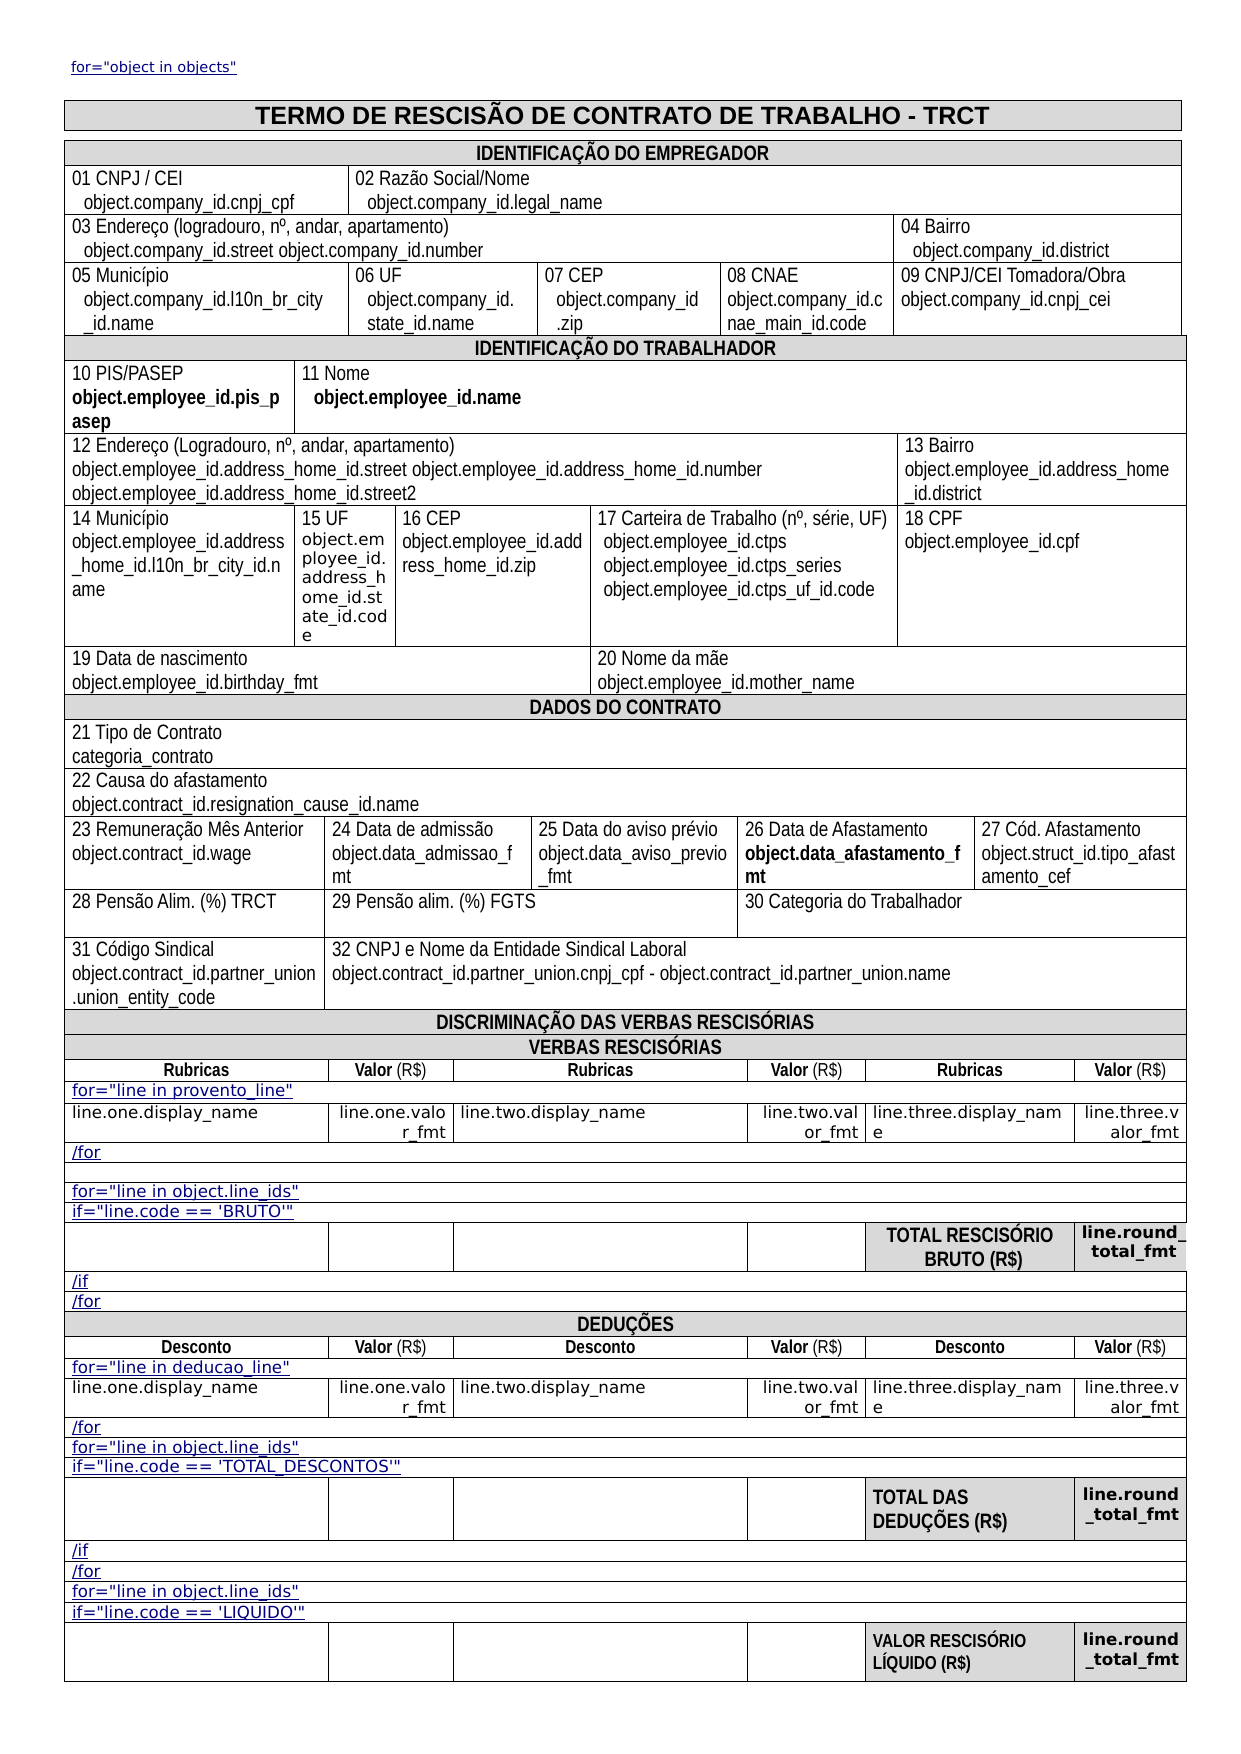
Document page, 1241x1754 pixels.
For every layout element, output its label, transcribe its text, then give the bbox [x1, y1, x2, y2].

table_cell 29 Pensão alim. (%) FGTS [325, 890, 737, 937]
table_cell line.two.display_name [454, 1379, 747, 1417]
table_cell 11 Nome object.employee_id.name [295, 361, 1186, 432]
table_cell 05 Município object.company_id.l10n_br_city_id.name [65, 263, 348, 334]
table_cell for="line in object.line_ids" [65, 1438, 1186, 1457]
table_cell Valor (R$) [329, 1060, 453, 1081]
table_cell /if [65, 1541, 1186, 1561]
table_cell 10 PIS/PASEP object.employee_id.pis_pasep [65, 361, 294, 432]
table_cell for="line in object.line_ids" [65, 1582, 1186, 1602]
table_cell 20 Nome da mãe object.employee_id.mother_name [591, 647, 1186, 694]
table_cell 16 CEP object.employee_id.address_home_id.zip [396, 506, 590, 646]
table_cell [454, 1478, 747, 1540]
table_cell 25 Data do aviso prévio object.data_aviso_previo_fmt [532, 817, 737, 888]
table_cell Valor (R$) [748, 1060, 865, 1081]
table_cell [65, 1223, 328, 1271]
table_cell if="line.code == 'BRUTO'" [65, 1203, 1186, 1222]
table_cell 07 CEP object.company_id.zip [538, 263, 720, 334]
table_cell line.one.valor_fmt [329, 1379, 453, 1417]
table_cell VALOR RESCISÓRIO LÍQUIDO (R$) [866, 1623, 1074, 1681]
table_cell for="line in provento_line" [65, 1082, 1186, 1103]
table_cell [329, 1623, 453, 1681]
table_cell 30 Categoria do Trabalhador [738, 890, 1186, 937]
table_cell line.round_total_fmt [1075, 1223, 1186, 1271]
table_cell /for [65, 1418, 1186, 1437]
table_cell 24 Data de admissão object.data_admissao_fmt [325, 817, 531, 888]
table_cell DISCRIMINAÇÃO DAS VERBAS RESCISÓRIAS [65, 1010, 1186, 1034]
table_cell 26 Data de Afastamento object.data_afastamento_fmt [738, 817, 974, 888]
table_cell DEDUÇÕES [65, 1312, 1186, 1336]
table_cell [748, 1623, 865, 1681]
table_cell 12 Endereço (Logradouro, nº, andar, apartamento) object.employee_id.address_home_id.street object.employee_id.address_home_id.number object.employee_id.address_home_id.street2 [65, 434, 897, 505]
table_cell DADOS DO CONTRATO [65, 695, 1186, 719]
table_cell line.one.valor_fmt [329, 1104, 453, 1142]
table_cell [329, 1478, 453, 1540]
table_cell Rubricas [454, 1060, 747, 1081]
table_cell Desconto [866, 1337, 1074, 1358]
table_cell if="line.code == 'LIQUIDO'" [65, 1603, 1186, 1622]
table_cell [65, 1623, 328, 1681]
table_cell 06 UF object.company_id.state_id.name [349, 263, 537, 334]
table_cell [748, 1478, 865, 1540]
table_cell 31 Código Sindical object.contract_id.partner_union.union_entity_code [65, 938, 324, 1009]
table_cell line.one.display_name [65, 1104, 328, 1142]
table_cell line.two.valor_fmt [748, 1379, 865, 1417]
table_cell line.two.valor_fmt [748, 1104, 865, 1142]
table_cell TOTAL RESCISÓRIO BRUTO (R$) [866, 1223, 1074, 1271]
table_cell if="line.code == 'TOTAL_DESCONTOS'" [65, 1458, 1186, 1477]
table_cell line.round_total_fmt [1075, 1478, 1186, 1540]
table_cell Rubricas [65, 1060, 328, 1081]
table_header IDENTIFICAÇÃO DO EMPREGADOR [65, 141, 1181, 165]
text for="object in objects" [71, 59, 1169, 76]
table_cell /if [65, 1272, 1186, 1291]
table_cell 18 CPF object.employee_id.cpf [898, 506, 1186, 646]
table_cell 32 CNPJ e Nome da Entidade Sindical Laboral object.contract_id.partner_union.cnpj_cpf - object.contract_id.partner_union.name [325, 938, 1186, 1009]
table_cell 14 Município object.employee_id.address_home_id.l10n_br_city_id.name [65, 506, 294, 646]
table_cell 02 Razão Social/Nome object.company_id.legal_name [349, 166, 1181, 214]
table_cell /for [65, 1292, 1186, 1311]
table_cell 01 CNPJ / CEI object.company_id.cnpj_cpf [65, 166, 348, 214]
table_cell for="line in deducao_line" [65, 1359, 1186, 1378]
table_cell [748, 1223, 865, 1271]
table_cell Desconto [65, 1337, 328, 1358]
table_cell Desconto [454, 1337, 747, 1358]
table_cell line.three.valor_fmt [1075, 1104, 1186, 1142]
table_cell Valor (R$) [1075, 1060, 1186, 1081]
table_cell line.three.display_name [866, 1104, 1074, 1142]
table_cell 08 CNAE object.company_id.cnae_main_id.code [721, 263, 893, 334]
table_header TERMO DE RESCISÃO DE CONTRATO DE TRABALHO - TRCT [65, 101, 1181, 130]
table_cell 03 Endereço (logradouro, nº, andar, apartamento) object.company_id.street object.company_id.number [65, 215, 893, 262]
table_cell line.two.display_name [454, 1104, 747, 1142]
table_cell [329, 1223, 453, 1271]
table_cell VERBAS RESCISÓRIAS [65, 1035, 1186, 1059]
table_cell 13 Bairro object.employee_id.address_home_id.district [898, 434, 1186, 505]
table_cell [454, 1623, 747, 1681]
table_header IDENTIFICAÇÃO DO TRABALHADOR [65, 336, 1186, 360]
table_cell [65, 1163, 1186, 1182]
table_cell Rubricas [866, 1060, 1074, 1081]
table_cell [454, 1223, 747, 1271]
table_cell line.three.valor_fmt [1075, 1379, 1186, 1417]
table_cell 23 Remuneração Mês Anterior object.contract_id.wage [65, 817, 324, 888]
table_cell 27 Cód. Afastamento object.struct_id.tipo_afastamento_cef [975, 817, 1186, 888]
table_cell 09 CNPJ/CEI Tomadora/Obra object.company_id.cnpj_cei [894, 263, 1181, 334]
table_cell [65, 1478, 328, 1540]
table_cell TOTAL DAS DEDUÇÕES (R$) [866, 1478, 1074, 1540]
table_cell line.one.display_name [65, 1379, 328, 1417]
table_cell /for [65, 1562, 1186, 1581]
table_cell Valor (R$) [329, 1337, 453, 1358]
table_cell 17 Carteira de Trabalho (nº, série, UF) object.employee_id.ctps object.employee_id.ctps_series object.employee_id.ctps_uf_id.code [591, 506, 897, 646]
table_cell Valor (R$) [1075, 1337, 1186, 1358]
table_cell for="line in object.line_ids" [65, 1183, 1186, 1202]
table_cell 19 Data de nascimento object.employee_id.birthday_fmt [65, 647, 590, 694]
table_cell 22 Causa do afastamento object.contract_id.resignation_cause_id.name [65, 769, 1186, 816]
table_cell 04 Bairro object.company_id.district [894, 215, 1181, 262]
table_cell line.round_total_fmt [1075, 1623, 1186, 1681]
table_cell 28 Pensão Alim. (%) TRCT [65, 890, 324, 937]
table_cell 21 Tipo de Contrato categoria_contrato [65, 720, 1186, 768]
table_cell Valor (R$) [748, 1337, 865, 1358]
table_cell /for [65, 1143, 1186, 1162]
table_cell line.three.display_name [866, 1379, 1074, 1417]
table_cell 15 UF object.employee_id.address_home_id.state_id.code [295, 506, 395, 646]
